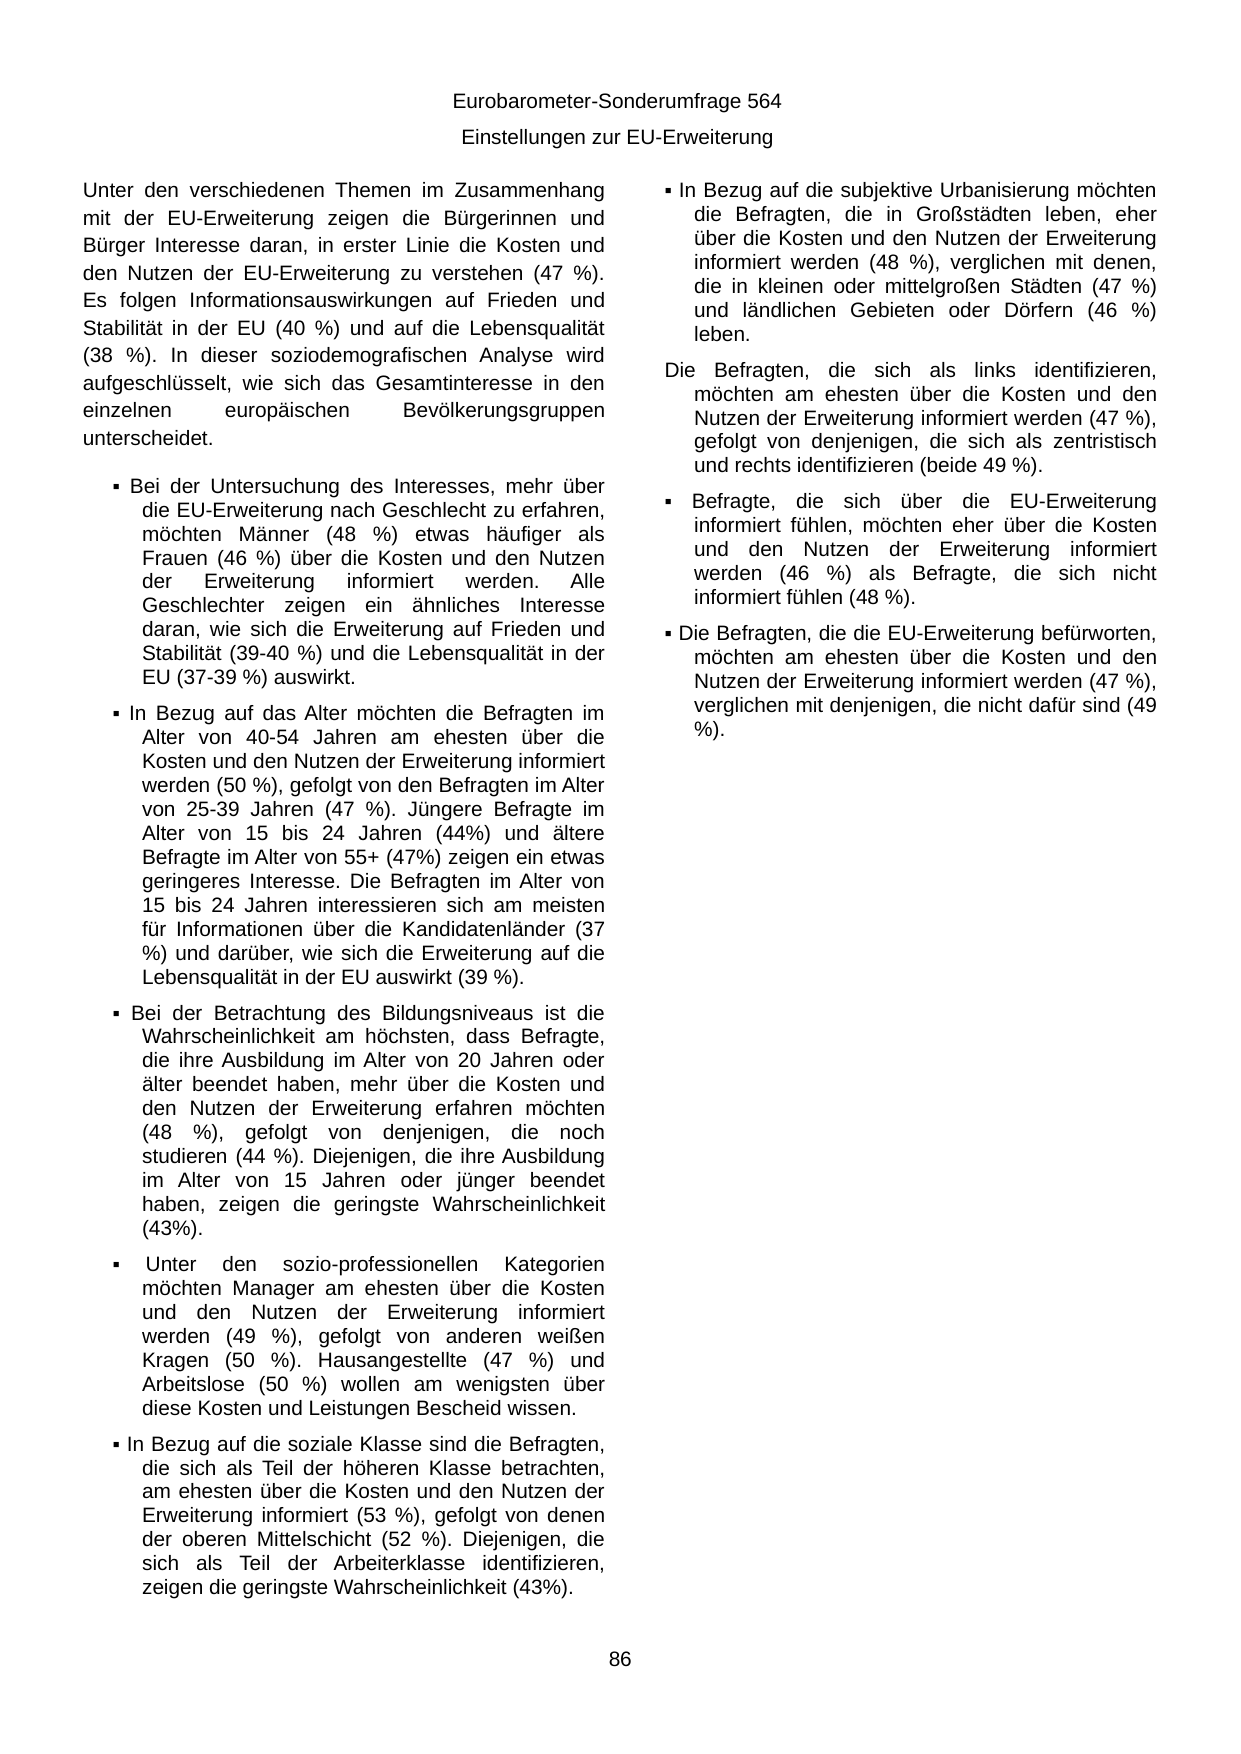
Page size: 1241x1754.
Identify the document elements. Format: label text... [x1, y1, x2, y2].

text ▪ In Bezug auf die subjektive Urbanisierung möchten die Befragten, die in Großstädten leben, eher über die Kosten und den Nutzen der Erweiterung informiert werden (48 %), verglichen mit denen, die in kleinen oder mittelgroßen Städten (47 %) und ländlichen Gebieten oder Dörfern (46 %) leben. [664, 178, 1157, 346]
text Die Befragten, die sich als links identifizieren, möchten am ehesten über die Kosten und den Nutzen der Erweiterung informiert werden (47 %), gefolgt von denjenigen, die sich als zentristisch und rechts identifizieren (beide 49 %). [664, 357, 1157, 477]
text ▪ Die Befragten, die die EU-Erweiterung befürworten, möchten am ehesten über die Kosten und den Nutzen der Erweiterung informiert werden (47 %), verglichen mit denjenigen, die nicht dafür sind (49 %). [664, 621, 1157, 741]
text ▪ In Bezug auf die soziale Klasse sind die Befragten, die sich als Teil der höheren Klasse betrachten, am ehesten über die Kosten und den Nutzen der Erweiterung informiert (53 %), gefolgt von denen der oberen Mittelschicht (52 %). Diejenigen, die sich als Teil der Arbeiterklasse identifizieren, zeigen die geringste Wahrscheinlichkeit (43%). [112, 1431, 605, 1599]
text Unter den verschiedenen Themen im Zusammenhang mit der EU-Erweiterung zeigen die Bürgerinnen und Bürger Interesse daran, in erster Linie die Kosten und den Nutzen der EU-Erweiterung zu verstehen (47 %). Es folgen Informationsauswirkungen auf Frieden und Stabilität in der EU (40 %) und auf die Lebensqualität (38 %). In dieser soziodemografischen Analyse wird aufgeschlüsselt, wie sich das Gesamtinteresse in den einzelnen europäischen Bevölkerungsgruppen unterscheidet. [83, 178, 605, 449]
text ▪ In Bezug auf das Alter möchten die Befragten im Alter von 40-54 Jahren am ehesten über die Kosten und den Nutzen der Erweiterung informiert werden (50 %), gefolgt von den Befragten im Alter von 25-39 Jahren (47 %). Jüngere Befragte im Alter von 15 bis 24 Jahren (44%) und ältere Befragte im Alter von 55+ (47%) zeigen ein etwas geringeres Interesse. Die Befragten im Alter von 15 bis 24 Jahren interessieren sich am meisten für Informationen über die Kandidatenländer (37 %) und darüber, wie sich die Erweiterung auf die Lebensqualität in der EU auswirkt (39 %). [112, 701, 605, 988]
text ▪ Befragte, die sich über die EU-Erweiterung informiert fühlen, möchten eher über die Kosten und den Nutzen der Erweiterung informiert werden (46 %) als Befragte, die sich nicht informiert fühlen (48 %). [664, 489, 1157, 609]
text ▪ Bei der Betrachtung des Bildungsniveaus ist die Wahrscheinlichkeit am höchsten, dass Befragte, die ihre Ausbildung im Alter von 20 Jahren oder älter beendet haben, mehr über die Kosten und den Nutzen der Erweiterung erfahren möchten (48 %), gefolgt von denjenigen, die noch studieren (44 %). Diejenigen, die ihre Ausbildung im Alter von 15 Jahren oder jünger beendet haben, zeigen die geringste Wahrscheinlichkeit (43%). [112, 1000, 605, 1240]
text ▪ Bei der Untersuchung des Interesses, mehr über die EU-Erweiterung nach Geschlecht zu erfahren, möchten Männer (48 %) etwas häufiger als Frauen (46 %) über die Kosten und den Nutzen der Erweiterung informiert werden. Alle Geschlechter zeigen ein ähnliches Interesse daran, wie sich die Erweiterung auf Frieden und Stabilität (39-40 %) und die Lebensqualität in der EU (37-39 %) auswirkt. [112, 473, 605, 689]
text ▪ Unter den sozio-professionellen Kategorien möchten Manager am ehesten über die Kosten und den Nutzen der Erweiterung informiert werden (49 %), gefolgt von anderen weißen Kragen (50 %). Hausangestellte (47 %) und Arbeitslose (50 %) wollen am wenigsten über diese Kosten und Leistungen Bescheid wissen. [112, 1252, 605, 1419]
